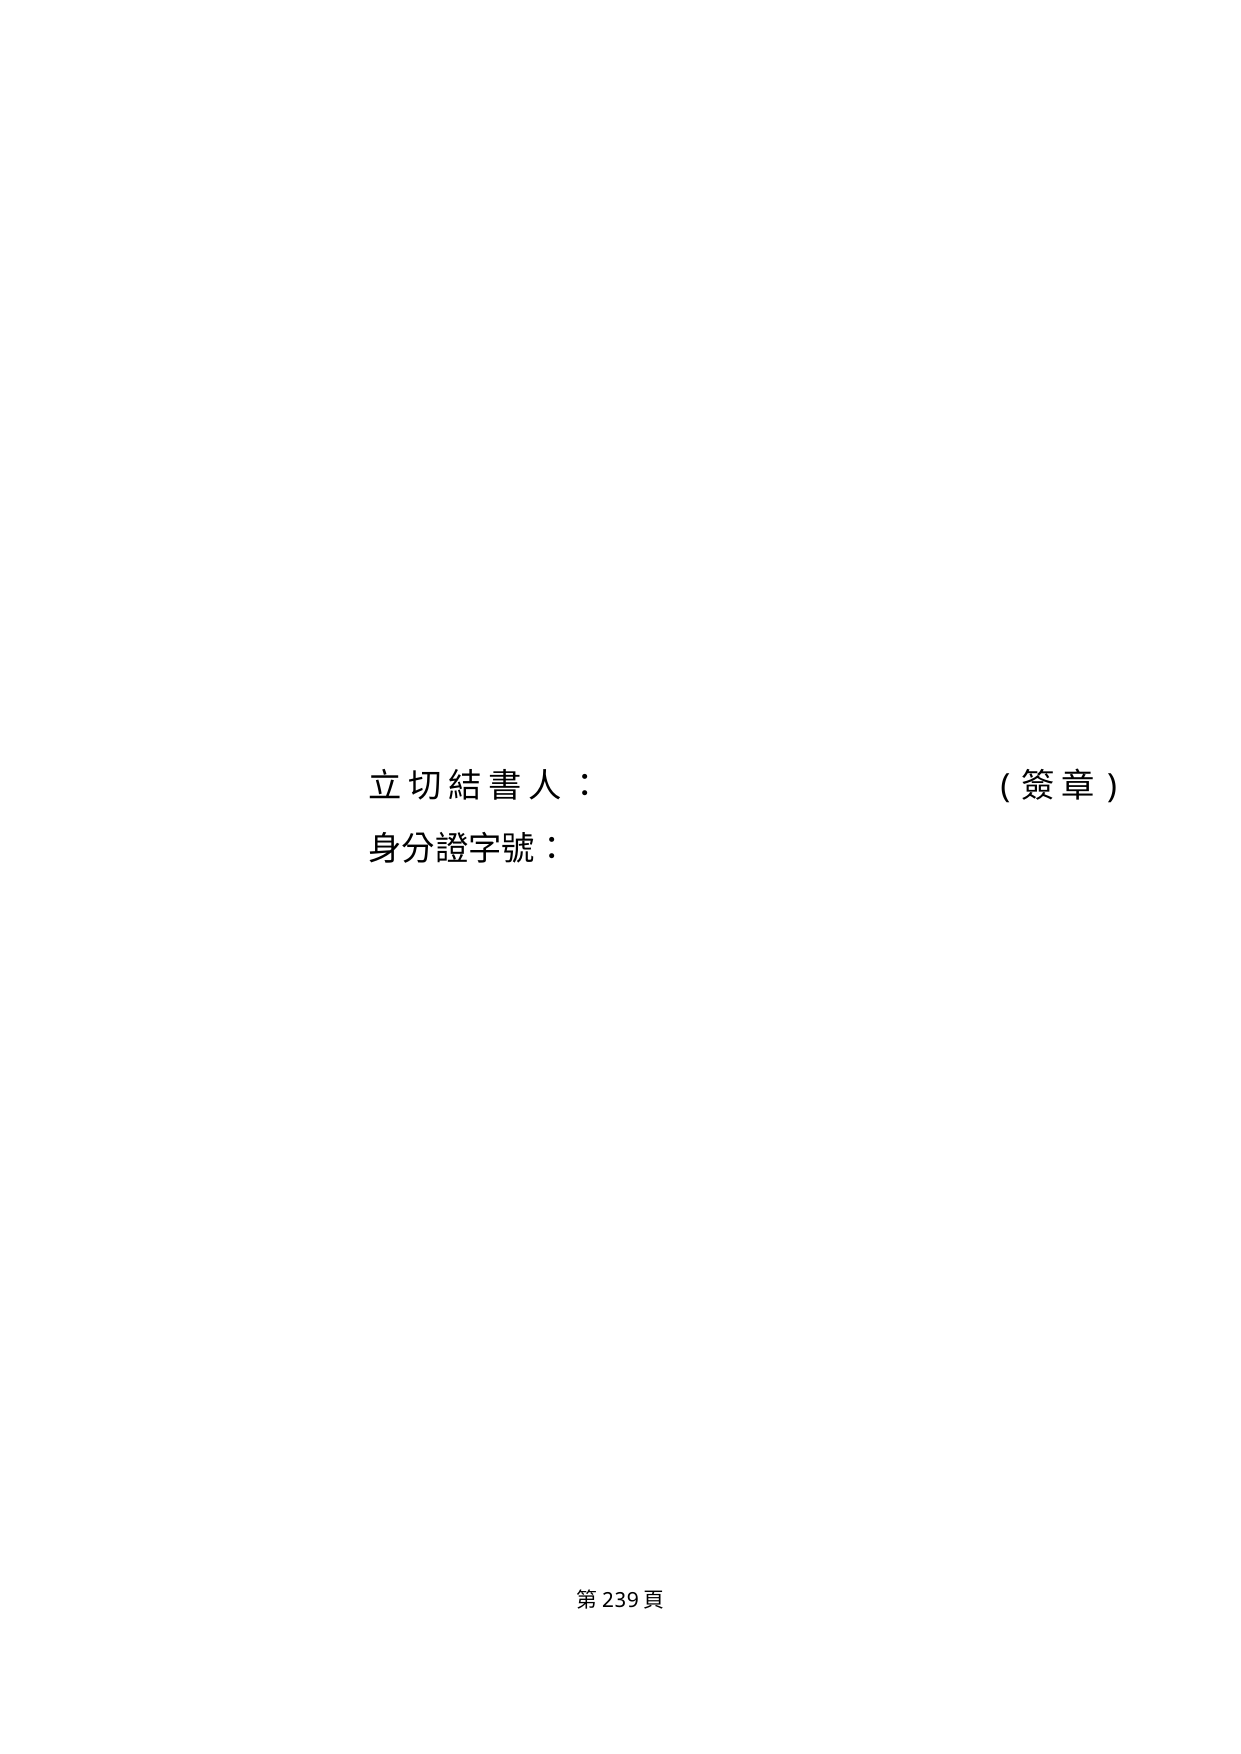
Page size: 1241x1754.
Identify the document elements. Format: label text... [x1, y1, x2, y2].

text 立切結書人： (簽章) 身分證字號： [368, 758, 1122, 869]
